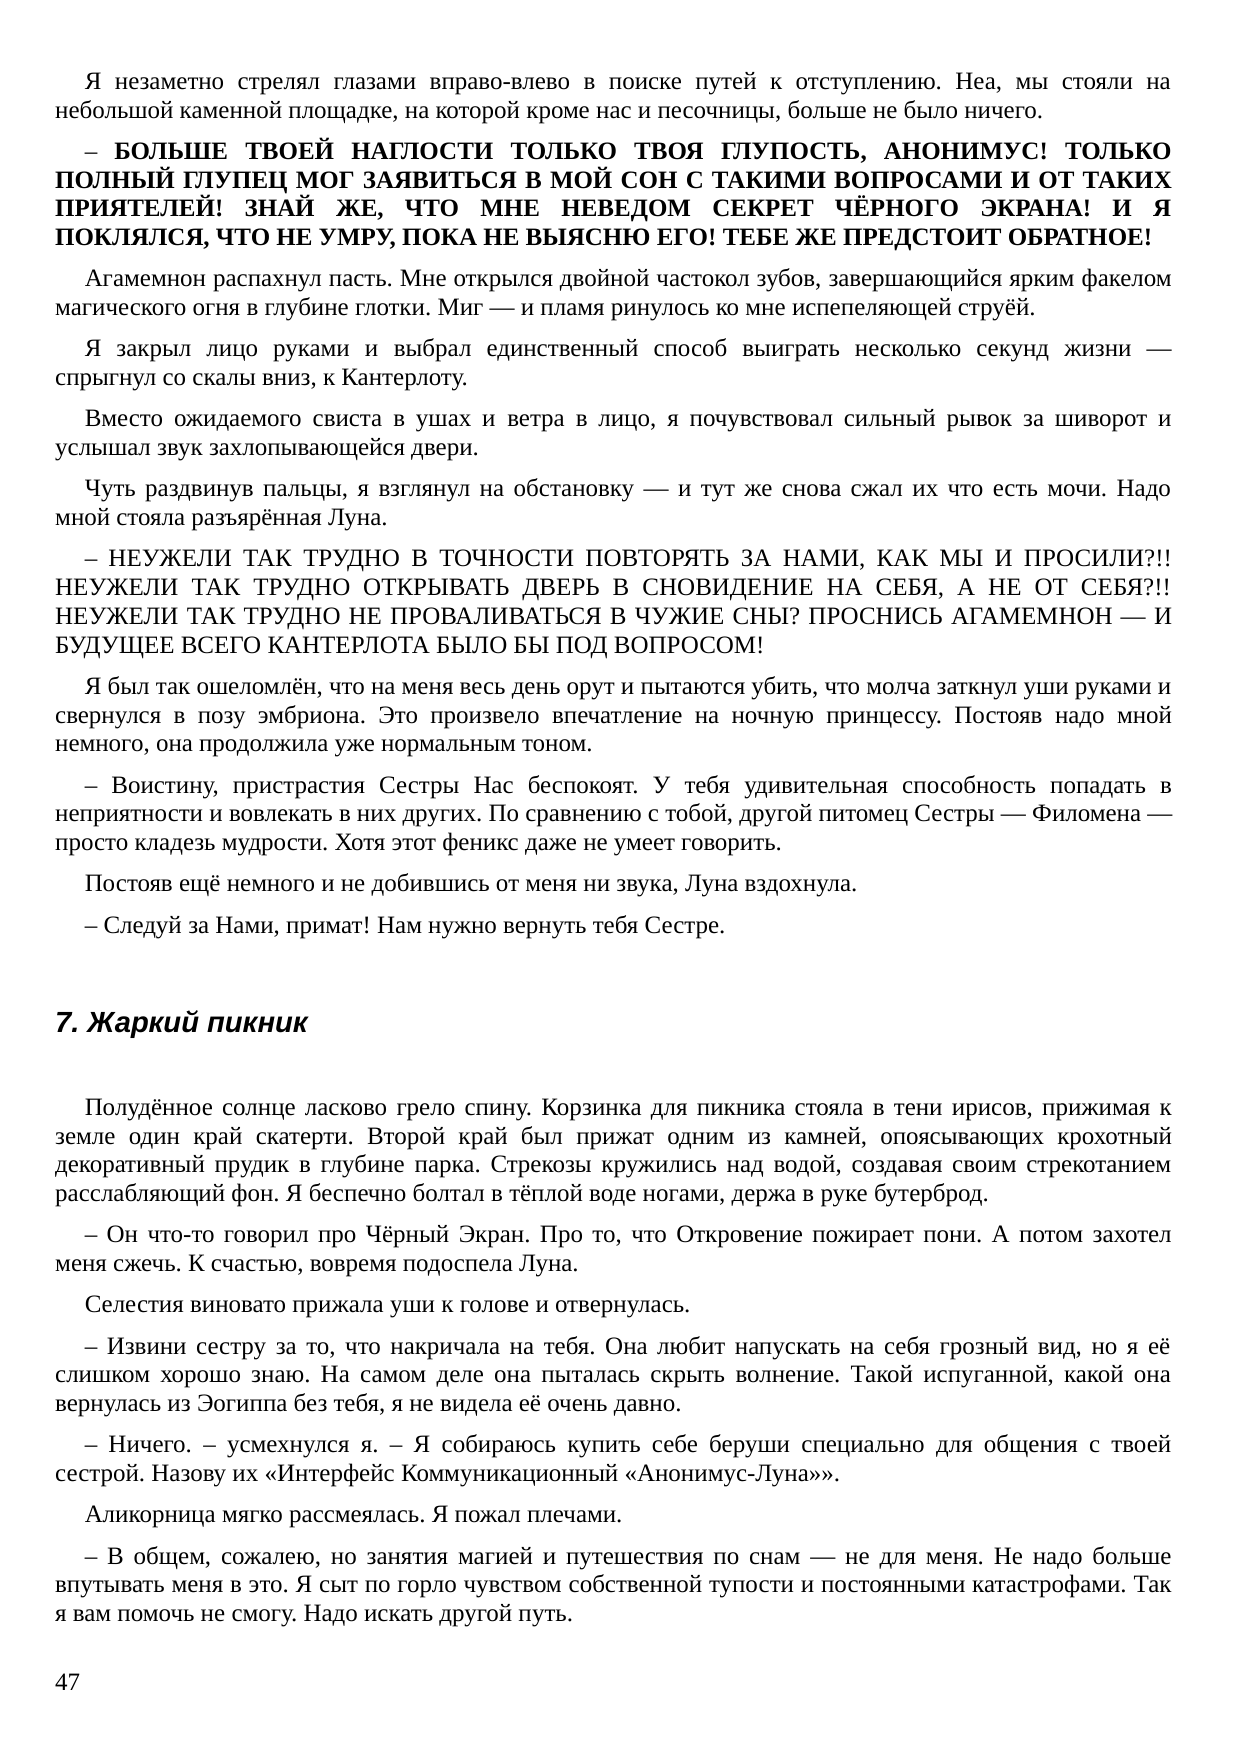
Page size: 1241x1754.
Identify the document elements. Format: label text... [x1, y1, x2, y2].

text – Извини сестру за то, что накричала на тебя. Она любит напускать на себя грозный вид, но я её слишком хорошо знаю. На самом деле она пыталась скрыть волнение. Такой испуганной, какой она вернулась из Эогиппа без тебя, я не видела её очень давно. [55, 1331, 1173, 1417]
text Агамемнон распахнул пасть. Мне открылся двойной частокол зубов, завершающийся ярким факелом магического огня в глубине глотки. Миг — и пламя ринулось ко мне испепеляющей струёй. [55, 263, 1173, 321]
text – Он что-то говорил про Чёрный Экран. Про то, что Откровение пожирает пони. А потом захотел меня сжечь. К счастью, вовремя подоспела Луна. [55, 1219, 1173, 1277]
text Полудённое солнце ласково грело спину. Корзинка для пикника стояла в тени ирисов, прижимая к земле один край скатерти. Второй край был прижат одним из камней, опоясывающих крохотный декоративный прудик в глубине парка. Стрекозы кружились над водой, создавая своим стрекотанием расслабляющий фон. Я беспечно болтал в тёплой воде ногами, держа в руке бутерброд. [55, 1092, 1173, 1207]
text – Воистину, пристрастия Сестры Нас беспокоят. У тебя удивительная способность попадать в неприятности и вовлекать в них других. По сравнению с тобой, другой питомец Сестры — Филомена — просто кладезь мудрости. Хотя этот феникс даже не умеет говорить. [55, 770, 1173, 856]
text Я был так ошеломлён, что на меня весь день орут и пытаются убить, что молча заткнул уши руками и свернулся в позу эмбриона. Это произвело впечатление на ночную принцессу. Постояв надо мной немного, она продолжила уже нормальным тоном. [55, 671, 1173, 757]
text Я незаметно стрелял глазами вправо-влево в поиске путей к отступлению. Неа, мы стояли на небольшой каменной площадке, на которой кроме нас и песочницы, больше не было ничего. [55, 66, 1173, 123]
text Чуть раздвинув пальцы, я взглянул на обстановку — и тут же снова сжал их что есть мочи. Надо мной стояла разъярённая Луна. [55, 473, 1173, 531]
subtitle 7. Жаркий пикник [55, 1005, 1173, 1038]
text – БОЛЬШЕ ТВОЕЙ НАГЛОСТИ ТОЛЬКО ТВОЯ ГЛУПОСТЬ, АНОНИМУС! ТОЛЬКО ПОЛНЫЙ ГЛУПЕЦ МОГ ЗАЯВИТЬСЯ В МОЙ СОН С ТАКИМИ ВОПРОСАМИ И ОТ ТАКИХ ПРИЯТЕЛЕЙ! ЗНАЙ ЖЕ, ЧТО МНЕ НЕВЕДОМ СЕКРЕТ ЧЁРНОГО ЭКРАНА! И Я ПОКЛЯЛСЯ, ЧТО НЕ УМРУ, ПОКА НЕ ВЫЯСНЮ ЕГО! ТЕБЕ ЖЕ ПРЕДСТОИТ ОБРАТНОЕ! [55, 136, 1173, 251]
text Я закрыл лицо руками и выбрал единственный способ выиграть несколько секунд жизни — спрыгнул со скалы вниз, к Кантерлоту. [55, 333, 1173, 391]
text Аликорница мягко рассмеялась. Я пожал плечами. [55, 1499, 1173, 1528]
text – Ничего. – усмехнулся я. – Я собираюсь купить себе беруши специально для общения с твоей сестрой. Назову их «Интерфейс Коммуникационный «Анонимус-Луна»». [55, 1429, 1173, 1487]
text – В общем, сожалею, но занятия магией и путешествия по снам — не для меня. Не надо больше впутывать меня в это. Я сыт по горло чувством собственной тупости и постоянными катастрофами. Так я вам помочь не смогу. Надо искать другой путь. [55, 1541, 1173, 1627]
text Селестия виновато прижала уши к голове и отвернулась. [55, 1289, 1173, 1318]
text Постояв ещё немного и не добившись от меня ни звука, Луна вздохнула. [55, 868, 1173, 897]
text – НЕУЖЕЛИ ТАК ТРУДНО В ТОЧНОСТИ ПОВТОРЯТЬ ЗА НАМИ, КАК МЫ И ПРОСИЛИ?!! НЕУЖЕЛИ ТАК ТРУДНО ОТКРЫВАТЬ ДВЕРЬ В СНОВИДЕНИЕ НА СЕБЯ, А НЕ ОТ СЕБЯ?!! НЕУЖЕЛИ ТАК ТРУДНО НЕ ПРОВАЛИВАТЬСЯ В ЧУЖИЕ СНЫ? ПРОСНИСЬ АГАМЕМНОН — И БУДУЩЕЕ ВСЕГО КАНТЕРЛОТА БЫЛО БЫ ПОД ВОПРОСОМ! [55, 543, 1173, 658]
text – Следуй за Нами, примат! Нам нужно вернуть тебя Сестре. [55, 910, 1173, 938]
text Вместо ожидаемого свиста в ушах и ветра в лицо, я почувствовал сильный рывок за шиворот и услышал звук захлопывающейся двери. [55, 403, 1173, 461]
